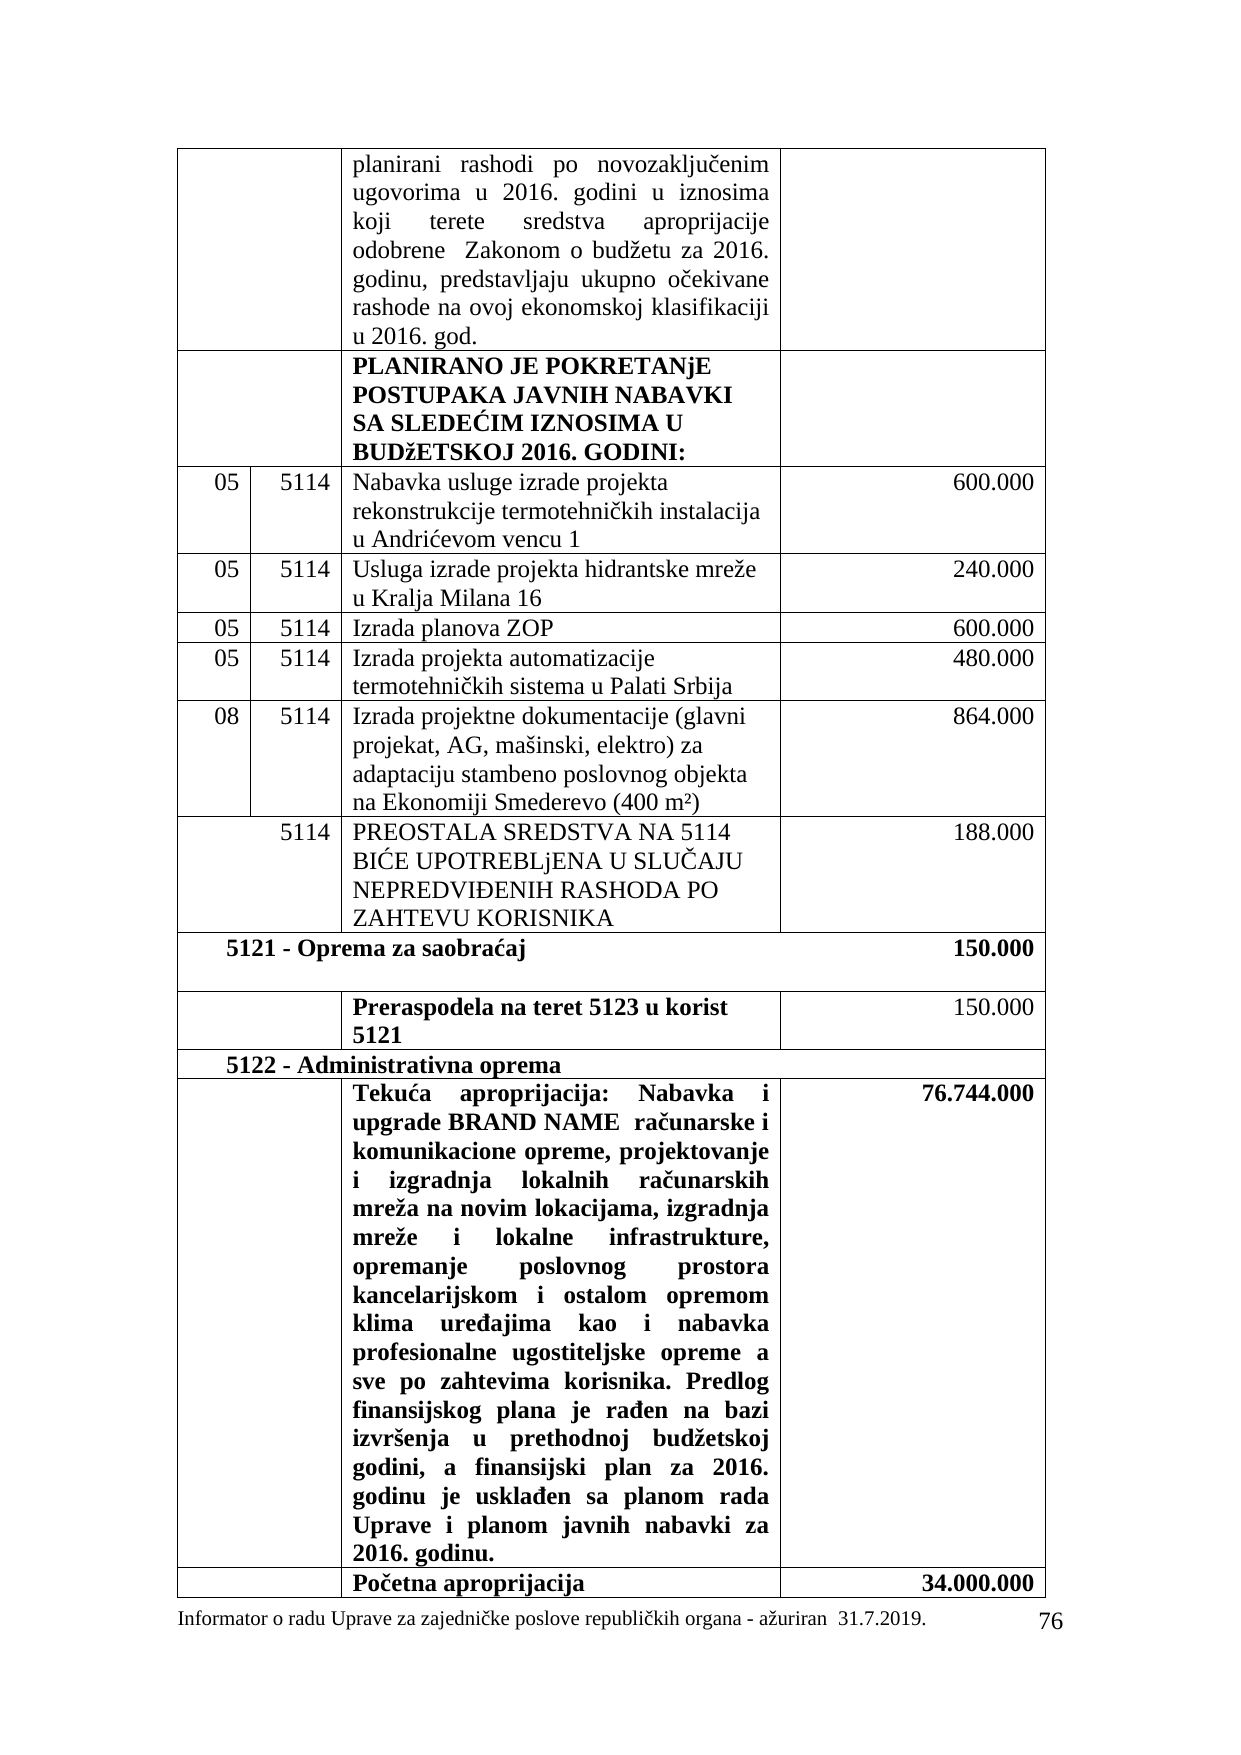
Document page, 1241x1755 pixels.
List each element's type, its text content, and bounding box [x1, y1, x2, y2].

table_cell 5114 [251, 554, 341, 612]
table_cell PREOSTALA SREDSTVA NA 5114 BIĆE UPOTREBLjENA U SLUČAJU NEPREDVIĐENIH RASHODA PO ZAHTEVU KORISNIKA [342, 817, 780, 932]
table_cell 600.000 [781, 613, 1045, 642]
table_cell [178, 149, 341, 350]
table_cell 34.000.000 [781, 1568, 1045, 1597]
table_cell 08 [178, 701, 250, 816]
table_cell 05 [178, 467, 250, 553]
table_cell Izrada planova ZOP [342, 613, 780, 642]
table_cell 05 [178, 554, 250, 612]
table_cell 5114 [251, 467, 341, 553]
table_cell [178, 992, 341, 1049]
table_cell [781, 351, 1045, 466]
table_cell 188.000 [781, 817, 1045, 932]
table_cell 150.000 [781, 992, 1045, 1049]
table_cell 05 [178, 613, 250, 642]
table_cell 5121 - Oprema za saobraćaj 150.000 [178, 933, 1045, 991]
table_cell Nabavka usluge izrade projekta rekonstrukcije termotehničkih instalacija u Andrićevom vencu 1 [342, 467, 780, 553]
table_cell 600.000 [781, 467, 1045, 553]
table_cell [781, 149, 1045, 350]
table_cell PLANIRANO JE POKRETANјE POSTUPAKA JAVNIH NABAVKI SA SLEDEĆIM IZNOSIMA U BUDžETSKOJ 2016. GODINI: [342, 351, 780, 466]
table_cell [178, 1079, 341, 1567]
table_cell 5114 [251, 643, 341, 700]
table_cell 5114 [251, 613, 341, 642]
table_cell 240.000 [781, 554, 1045, 612]
table_cell [178, 351, 341, 466]
table_cell Početna aproprijacija [342, 1568, 780, 1597]
table_cell 480.000 [781, 643, 1045, 700]
table_cell 864.000 [781, 701, 1045, 816]
table_cell 05 [178, 643, 250, 700]
table_cell 76.744.000 [781, 1079, 1045, 1567]
table_cell Izrada projekta automatizacije termotehničkih sistema u Palati Srbija [342, 643, 780, 700]
table_cell Usluga izrade projekta hidrantske mreže u Kralјa Milana 16 [342, 554, 780, 612]
table_cell [178, 1568, 341, 1597]
table_cell Tekuća aproprijacija: Nabavka i upgrade BRAND NAME računarske i komunikacione opreme, projektovanje i izgradnja lokalnih računarskih mreža na novim lokacijama, izgradnja mreže i lokalne infrastrukture, opremanje poslovnog prostora kancelarijskom i ostalom opremom klima uređajima kao i nabavka profesionalne ugostitelјske opreme a sve po zahtevima korisnika. Predlog finansijskog plana je rađen na bazi izvršenja u prethodnoj budžetskoj godini, a finansijski plan za 2016. godinu je usklađen sa planom rada Uprave i planom javnih nabavki za 2016. godinu. [342, 1079, 780, 1567]
table_cell 5114 [251, 701, 341, 816]
table_cell 5114 [178, 817, 341, 932]
table_cell 5122 - Administrativna oprema [178, 1050, 1045, 1077]
table_cell Preraspodela na teret 5123 u korist 5121 [342, 992, 780, 1049]
table_cell Izrada projektne dokumentacije (glavni projekat, AG, mašinski, elektro) za adaptaciju stambeno poslovnog objekta na Ekonomiji Smederevo (400 m²) [342, 701, 780, 816]
table_cell planirani rashodi po novozaklјučenim ugovorima u 2016. godini u iznosima koji terete sredstva aproprijacije odobrene Zakonom o budžetu za 2016. godinu, predstavlјaju ukupno očekivane rashode na ovoj ekonomskoj klasifikaciji u 2016. god. [342, 149, 780, 350]
